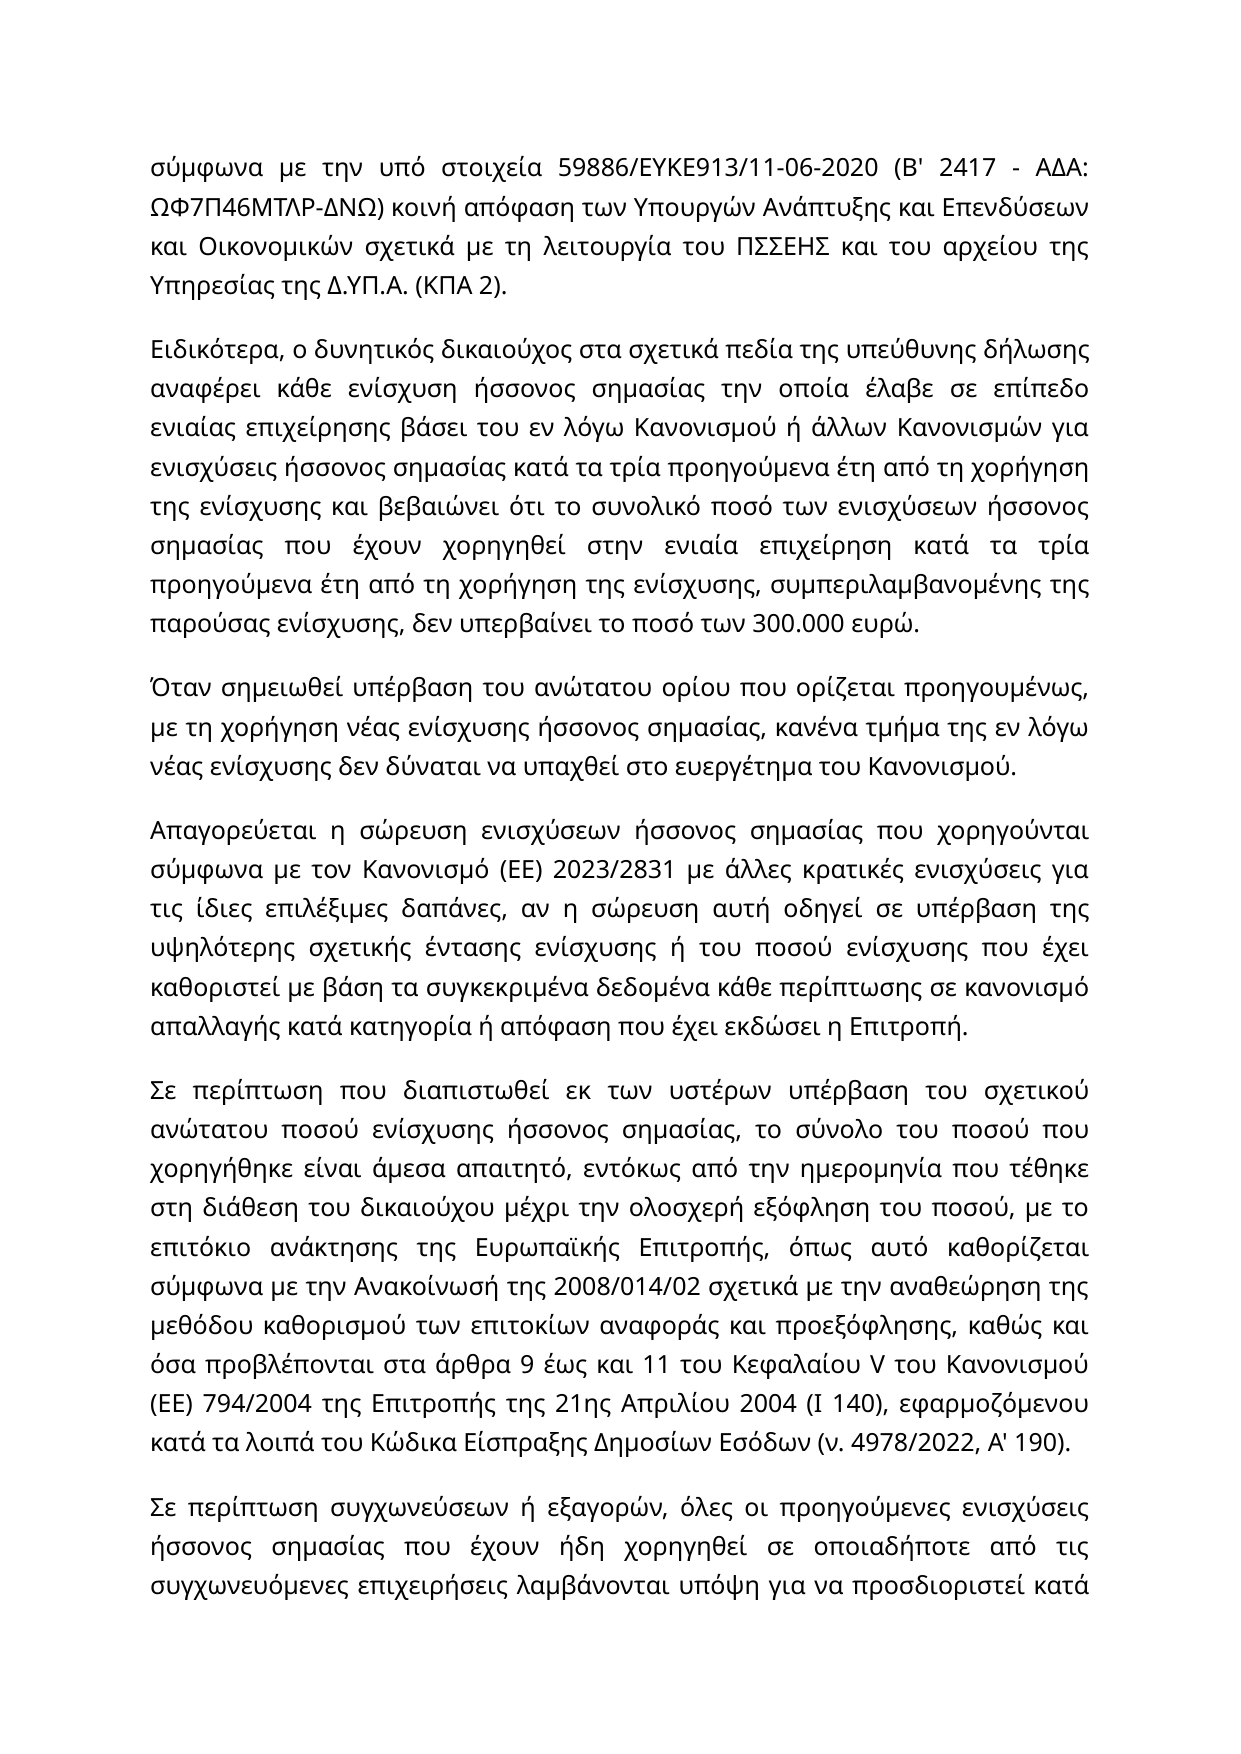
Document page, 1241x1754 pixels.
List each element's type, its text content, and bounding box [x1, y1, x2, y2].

text Όταν σημειωθεί υπέρβαση του ανώτατου ορίου που ορίζεται προηγουμένως, με τη χορήγηση νέας ενίσχυσης ήσσονος σημασίας, κανένα τμήμα της εν λόγω νέας ενίσχυσης δεν δύναται να υπαχθεί στο ευεργέτημα του Κανονισμού. [150, 670, 1090, 782]
text Σε περίπτωση που διαπιστωθεί εκ των υστέρων υπέρβαση του σχετικού ανώτατου ποσού ενίσχυσης ήσσονος σημασίας, το σύνολο του ποσού που χορηγήθηκε είναι άμεσα απαιτητό, εντόκως από την ημερομηνία που τέθηκε στη διάθεση του δικαιούχου μέχρι την ολοσχερή εξόφληση του ποσού, με το επιτόκιο ανάκτησης της Ευρωπαϊκής Επιτροπής, όπως αυτό καθορίζεται σύμφωνα με την Ανακοίνωσή της 2008/014/02 σχετικά με την αναθεώρηση της μεθόδου καθορισμού των επιτοκίων αναφοράς και προεξόφλησης, καθώς και όσα προβλέπονται στα άρθρα 9 έως και 11 του Κεφαλαίου V του Κανονισμού (ΕΕ) 794/2004 της Επιτροπής της 21ης Απριλίου 2004 (I 140), εφαρμοζόμενου κατά τα λοιπά του Κώδικα Είσπραξης Δημοσίων Εσόδων (ν. 4978/2022, Α' 190). [150, 1072, 1090, 1459]
text Σε περίπτωση συγχωνεύσεων ή εξαγορών, όλες οι προηγούμενες ενισχύσεις ήσσονος σημασίας που έχουν ήδη χορηγηθεί σε οποιαδήποτε από τις συγχωνευόμενες επιχειρήσεις λαμβάνονται υπόψη για να προσδιοριστεί κατά [150, 1489, 1090, 1602]
text Ειδικότερα, ο δυνητικός δικαιούχος στα σχετικά πεδία της υπεύθυνης δήλωσης αναφέρει κάθε ενίσχυση ήσσονος σημασίας την οποία έλαβε σε επίπεδο ενιαίας επιχείρησης βάσει του εν λόγω Κανονισμού ή άλλων Κανονισμών για ενισχύσεις ήσσονος σημασίας κατά τα τρία προηγούμενα έτη από τη χορήγηση της ενίσχυσης και βεβαιώνει ότι το συνολικό ποσό των ενισχύσεων ήσσονος σημασίας που έχουν χορηγηθεί στην ενιαία επιχείρηση κατά τα τρία προηγούμενα έτη από τη χορήγηση της ενίσχυσης, συμπεριλαμβανομένης της παρούσας ενίσχυσης, δεν υπερβαίνει το ποσό των 300.000 ευρώ. [150, 332, 1090, 640]
text σύμφωνα με την υπό στοιχεία 59886/ΕΥΚΕ913/11-06-2020 (Β' 2417 - ΑΔΑ: ΩΦ7Π46ΜΤΛΡ-ΔΝΩ) κοινή απόφαση των Υπουργών Ανάπτυξης και Επενδύσεων και Οικονομικών σχετικά με τη λειτουργία του ΠΣΣΕΗΣ και του αρχείου της Υπηρεσίας της Δ.ΥΠ.Α. (ΚΠΑ 2). [150, 150, 1090, 302]
text Απαγορεύεται η σώρευση ενισχύσεων ήσσονος σημασίας που χορηγούνται σύμφωνα με τον Κανονισμό (ΕΕ) 2023/2831 με άλλες κρατικές ενισχύσεις για τις ίδιες επιλέξιμες δαπάνες, αν η σώρευση αυτή οδηγεί σε υπέρβαση της υψηλότερης σχετικής έντασης ενίσχυσης ή του ποσού ενίσχυσης που έχει καθοριστεί με βάση τα συγκεκριμένα δεδομένα κάθε περίπτωσης σε κανονισμό απαλλαγής κατά κατηγορία ή απόφαση που έχει εκδώσει η Επιτροπή. [150, 812, 1090, 1042]
